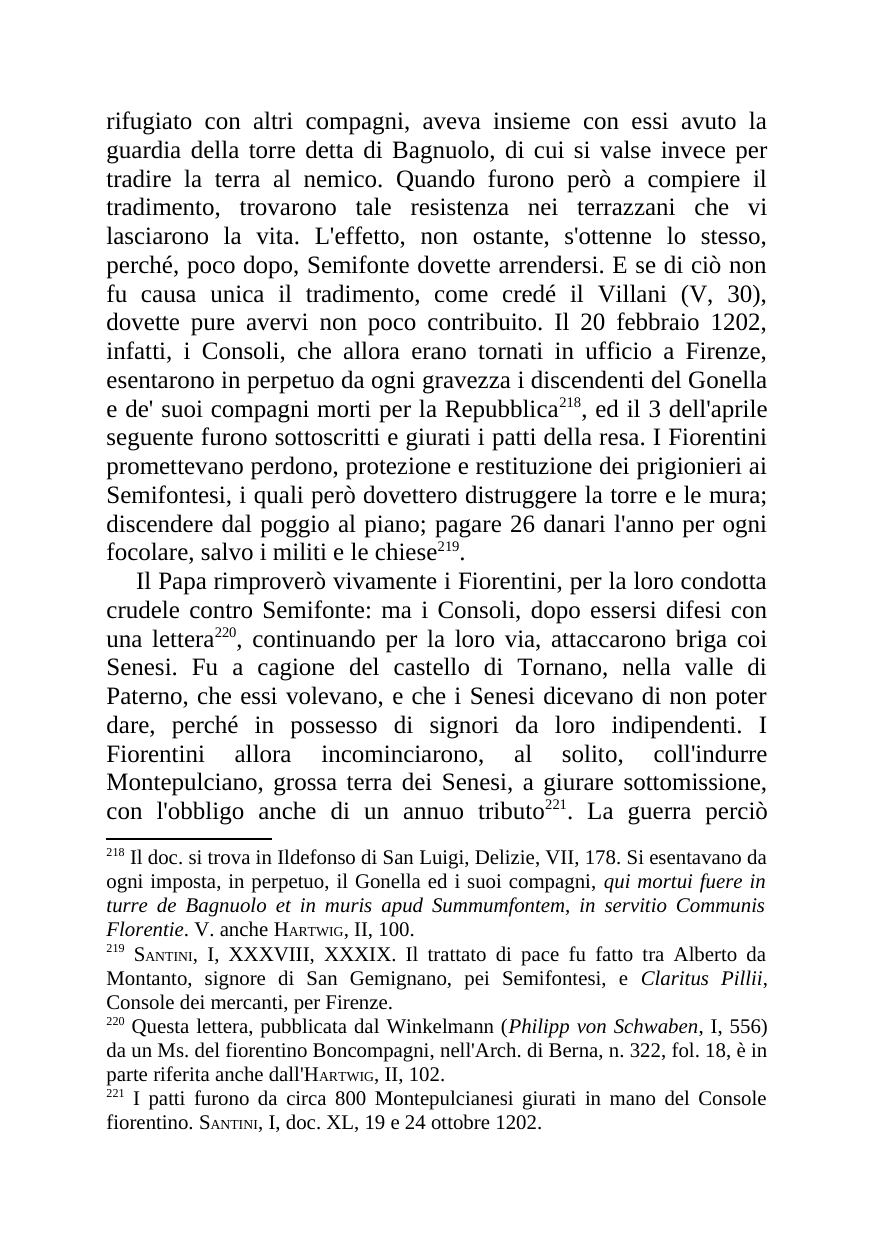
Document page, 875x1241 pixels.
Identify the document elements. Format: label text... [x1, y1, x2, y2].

text Il Papa rimproverò vivamente i Fiorentini, per la loro condotta crudele contro Semifonte: ma i Consoli, dopo essersi difesi con una lettera, continuando per la loro via, attaccarono briga coi Senesi. Fu a cagione del castello di Tornano, nella valle di Paterno, che essi volevano, e che i Senesi dicevano di non poter dare, perché in possesso di signori da loro indipendenti. I Fiorentini allora incominciarono, al solito, coll'indurre Montepulciano, grossa terra dei Senesi, a giurare sottomissione, con l'obbligo anche di un annuo tributo. La guerra perciò [106, 566, 768, 825]
text I patti furono da circa 800 Montepulcianesi giurati in mano del Console fiorentino. Santini, I, doc. XL, 19 e 24 ottobre 1202. [106, 1086, 768, 1134]
text rifugiato con altri compagni, aveva insieme con essi avuto la guardia della torre detta di Bagnuolo, di cui si valse invece per tradire la terra al nemico. Quando furono però a compiere il tradimento, trovarono tale resistenza nei terrazzani che vi lasciarono la vita. L'effetto, non ostante, s'ottenne lo stesso, perché, poco dopo, Semifonte dovette arrendersi. E se di ciò non fu causa unica il tradimento, come credé il Villani (V, 30), dovette pure avervi non poco contribuito. Il 20 febbraio 1202, infatti, i Consoli, che allora erano tornati in ufficio a Firenze, esentarono in perpetuo da ogni gravezza i discendenti del Gonella e de' suoi compagni morti per la Repubblica, ed il 3 dell'aprile seguente furono sottoscritti e giurati i patti della resa. I Fiorentini promettevano perdono, protezione e restituzione dei prigionieri ai Semifontesi, i quali però dovettero distruggere la torre e le mura; discendere dal poggio al piano; pagare 26 danari l'anno per ogni focolare, salvo i militi e le chiese. [106, 106, 768, 566]
text Il doc. si trova in Ildefonso di San Luigi, Delizie, VII, 178. Si esentavano da ogni imposta, in perpetuo, il Gonella ed i suoi compagni, qui mortui fuere in turre de Bagnuolo et in muris apud Summumfontem, in servitio Communis Florentie. V. anche Hartwig, II, 100. [106, 845, 768, 941]
text Santini, I, XXXVIII, XXXIX. Il trattato di pace fu fatto tra Alberto da Montanto, signore di San Gemignano, pei Semifontesi, e Claritus Pillii, Console dei mercanti, per Firenze. [106, 941, 768, 1014]
text Questa lettera, pubblicata dal Winkelmann (Philipp von Schwaben, I, 556) da un Ms. del fiorentino Boncompagni, nell'Arch. di Berna, n. 322, fol. 18, è in parte riferita anche dall'Hartwig, II, 102. [106, 1014, 768, 1086]
